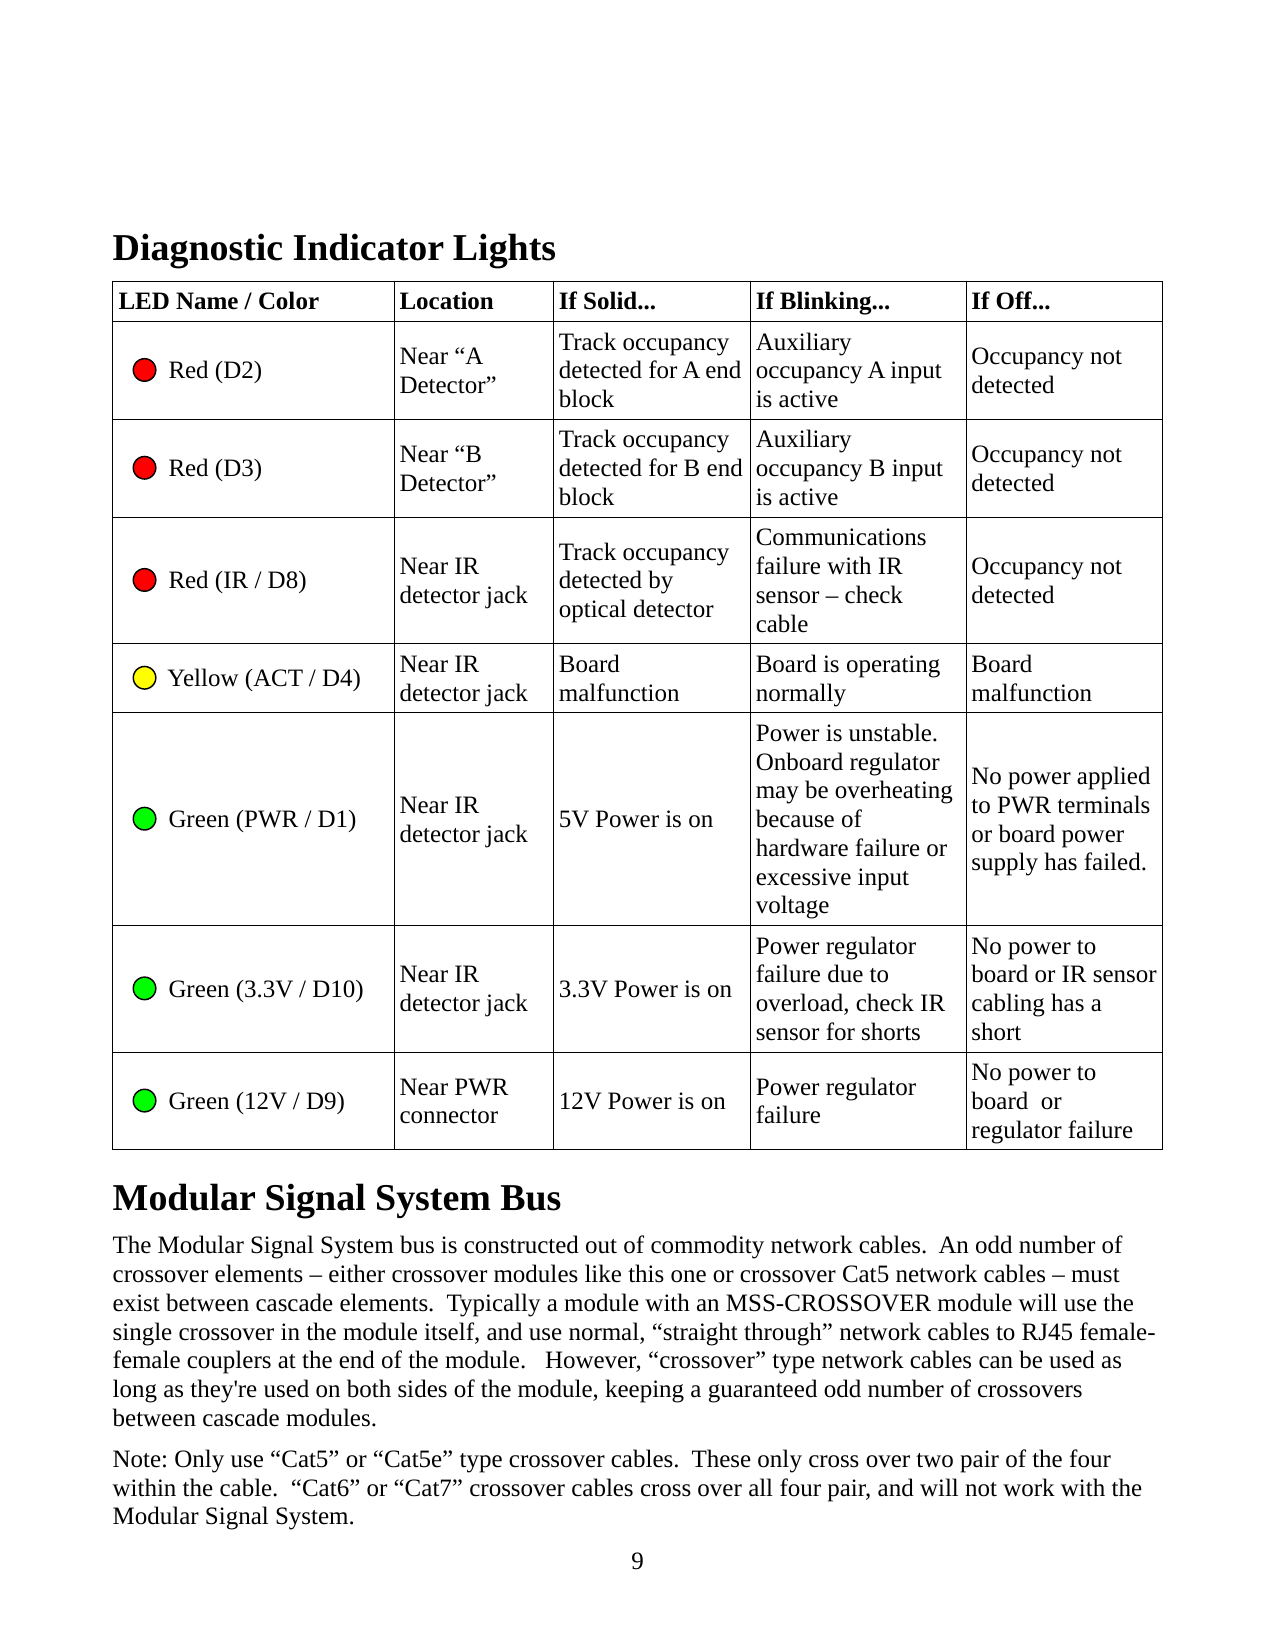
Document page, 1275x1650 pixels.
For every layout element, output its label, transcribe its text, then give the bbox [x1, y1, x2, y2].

table_cell Near IR detector jack [395, 518, 553, 643]
table_cell Occupancy not detected [967, 518, 1162, 643]
table_cell Green (3.3V / D10) [113, 926, 394, 1052]
table_cell No power applied to PWR terminals or board power supply has failed. [967, 713, 1162, 925]
table_header Location [395, 282, 553, 321]
table_cell Near PWR connector [395, 1053, 553, 1149]
table_cell Board malfunction [967, 644, 1162, 712]
table_cell Track occupancy detected for B end block [554, 420, 750, 517]
table_cell Power regulator failure [751, 1053, 966, 1149]
table_cell Near IR detector jack [395, 713, 553, 925]
table_cell Yellow (ACT / D4) [113, 644, 394, 712]
table_cell Occupancy not detected [967, 322, 1162, 419]
table_cell Auxiliary occupancy B input is active [751, 420, 966, 517]
table_cell Green (12V / D9) [113, 1053, 394, 1149]
table_header LED Name / Color [113, 282, 394, 321]
table_cell Power regulator failure due to overload, check IR sensor for shorts [751, 926, 966, 1052]
table_cell No power to board or regulator failure [967, 1053, 1162, 1149]
table_cell Near IR detector jack [395, 926, 553, 1052]
subtitle Modular Signal System Bus [112, 1174, 1162, 1218]
subtitle Diagnostic Indicator Lights [112, 224, 1162, 268]
table_cell Communications failure with IR sensor – check cable [751, 518, 966, 643]
table_header If Blinking... [751, 282, 966, 321]
table_cell Auxiliary occupancy A input is active [751, 322, 966, 419]
table_cell Green (PWR / D1) [113, 713, 394, 925]
table_cell Near IR detector jack [395, 644, 553, 712]
table_cell Red (IR / D8) [113, 518, 394, 643]
table_cell Red (D2) [113, 322, 394, 419]
table_cell Near “A Detector” [395, 322, 553, 419]
text The Modular Signal System bus is constructed out of commodity network cables. An odd number of crossover elements – either crossover modules like this one or crossover Cat5 network cables – must exist between cascade elements. Typically a module with an MSS-CROSSOVER module will use the single crossover in the module itself, and use normal, “straight through” network cables to RJ45 female-female couplers at the end of the module. However, “crossover” type network cables can be used as long as they're used on both sides of the module, keeping a guaranteed odd number of crossovers between cascade modules. [112, 1231, 1162, 1432]
table_header If Solid... [554, 282, 750, 321]
table_cell No power to board or IR sensor cabling has a short [967, 926, 1162, 1052]
table_cell Occupancy not detected [967, 420, 1162, 517]
text Note: Only use “Cat5” or “Cat5e” type crossover cables. These only cross over two pair of the four within the cable. “Cat6” or “Cat7” crossover cables cross over all four pair, and will not work with the Modular Signal System. [112, 1444, 1162, 1530]
table_cell Power is unstable. Onboard regulator may be overheating because of hardware failure or excessive input voltage [751, 713, 966, 925]
table_cell 12V Power is on [554, 1053, 750, 1149]
table_header If Off... [967, 282, 1162, 321]
table_cell Track occupancy detected by optical detector [554, 518, 750, 643]
table_cell Board is operating normally [751, 644, 966, 712]
table_cell 5V Power is on [554, 713, 750, 925]
table_cell Red (D3) [113, 420, 394, 517]
table_cell Board malfunction [554, 644, 750, 712]
table_cell 3.3V Power is on [554, 926, 750, 1052]
table_cell Track occupancy detected for A end block [554, 322, 750, 419]
table_cell Near “B Detector” [395, 420, 553, 517]
